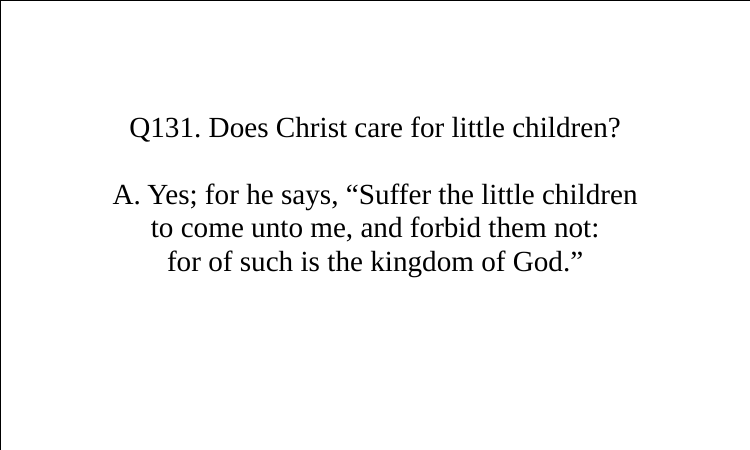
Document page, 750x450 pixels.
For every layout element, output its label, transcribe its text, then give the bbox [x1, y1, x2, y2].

text Q131. Does Christ care for little children? A. Yes; for he says, “Suffer the little children to come unto me, and forbid them not: for of such is the kingdom of God.” [1, 9, 750, 277]
